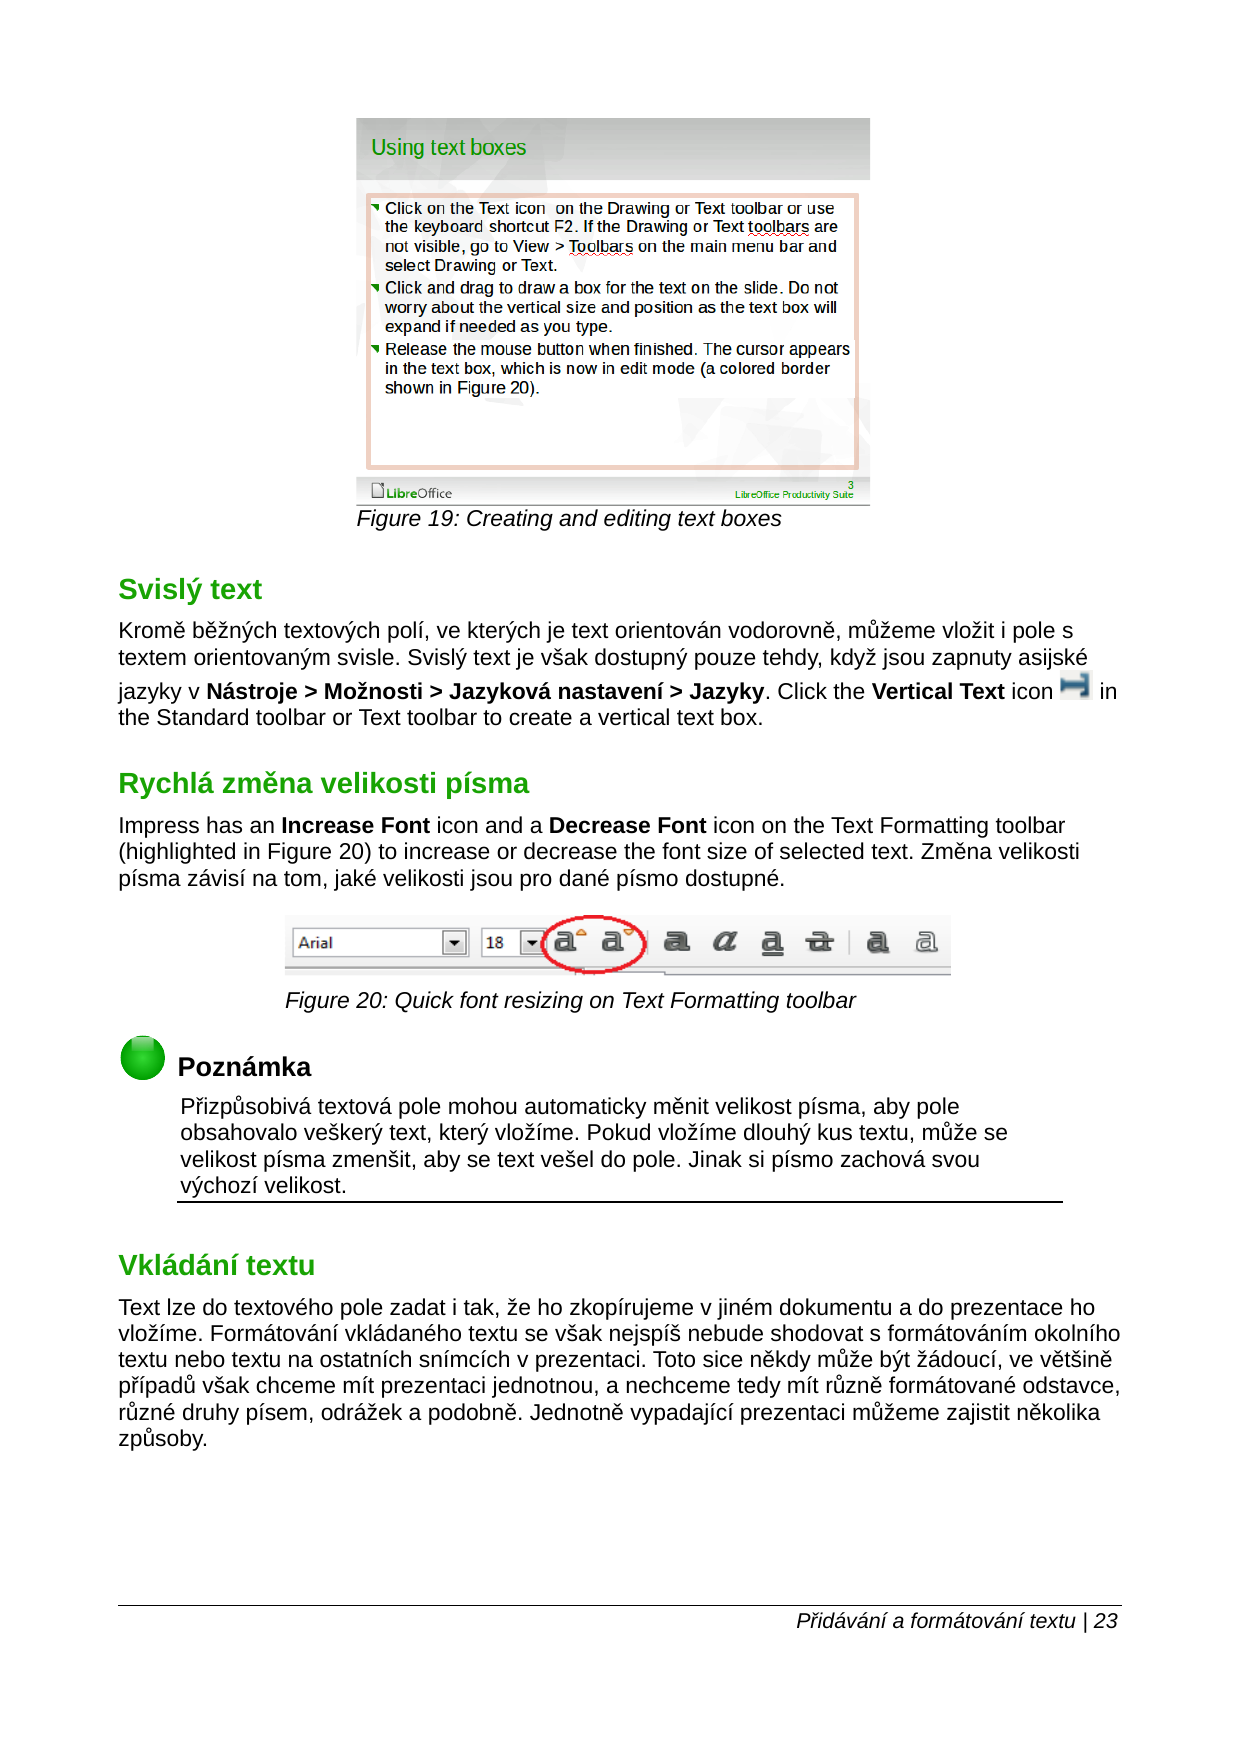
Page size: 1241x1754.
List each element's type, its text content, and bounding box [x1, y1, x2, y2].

text Impress has an Increase Font icon and a Decrease Font icon on the Text Formatting toolbar (highlighted in Figure 20) to increase or decrease the font size of selected text. Změna velikosti písma závisí na tom, jaké velikosti jsou pro dané písmo dostupné. [118, 812, 1122, 891]
text Kromě běžných textových polí, ve kterých je text orientován vodorovně, můžeme vložit i pole s textem orientovaným svisle. Svislý text je však dostupný pouze tehdy, když jsou zapnuty asijské jazyky v Nástroje > Možnosti > Jazyková nastavení > Jazyky. Click the Vertical Text icon in the Standard toolbar or Text toolbar to create a vertical text box. [118, 617, 1122, 730]
picture [1059, 670, 1093, 700]
text Figure 19: Creating and editing text boxes [356, 505, 884, 532]
text Figure 20: Quick font resizing on Text Formatting toolbar [285, 987, 956, 1013]
text Text lze do textového pole zadat i tak, že ho zkopírujeme v jiném dokumentu a do prezentace ho vložíme. Formátování vkládaného textu se však nejspíš nebude shodovat s formátováním okolního textu nebo textu na ostatních snímcích v prezentaci. Toto sice někdy může být žádoucí, ve většině případů však chceme mít prezentaci jednotnou, a nechceme tedy mít různě formátované odstavce, různé druhy písem, odrážek a podobně. Jednotně vypadající prezentaci můžeme zajistit několika způsoby. [118, 1293, 1122, 1452]
text Přizpůsobivá textová pole mohou automaticky měnit velikost písma, aby pole obsahovalo veškerý text, který vložíme. Pokud vložíme dlouhý kus textu, může se velikost písma zmenšit, aby se text vešel do pole. Jinak si písmo zachová svou výchozí velikost. [177, 1090, 1063, 1201]
subtitle Vkládání textu [118, 1248, 1122, 1282]
picture [356, 118, 871, 506]
subtitle Rychlá změna velikosti písma [118, 767, 1122, 800]
subtitle Svislý text [118, 572, 1122, 606]
subtitle Poznámka [118, 1033, 1122, 1082]
